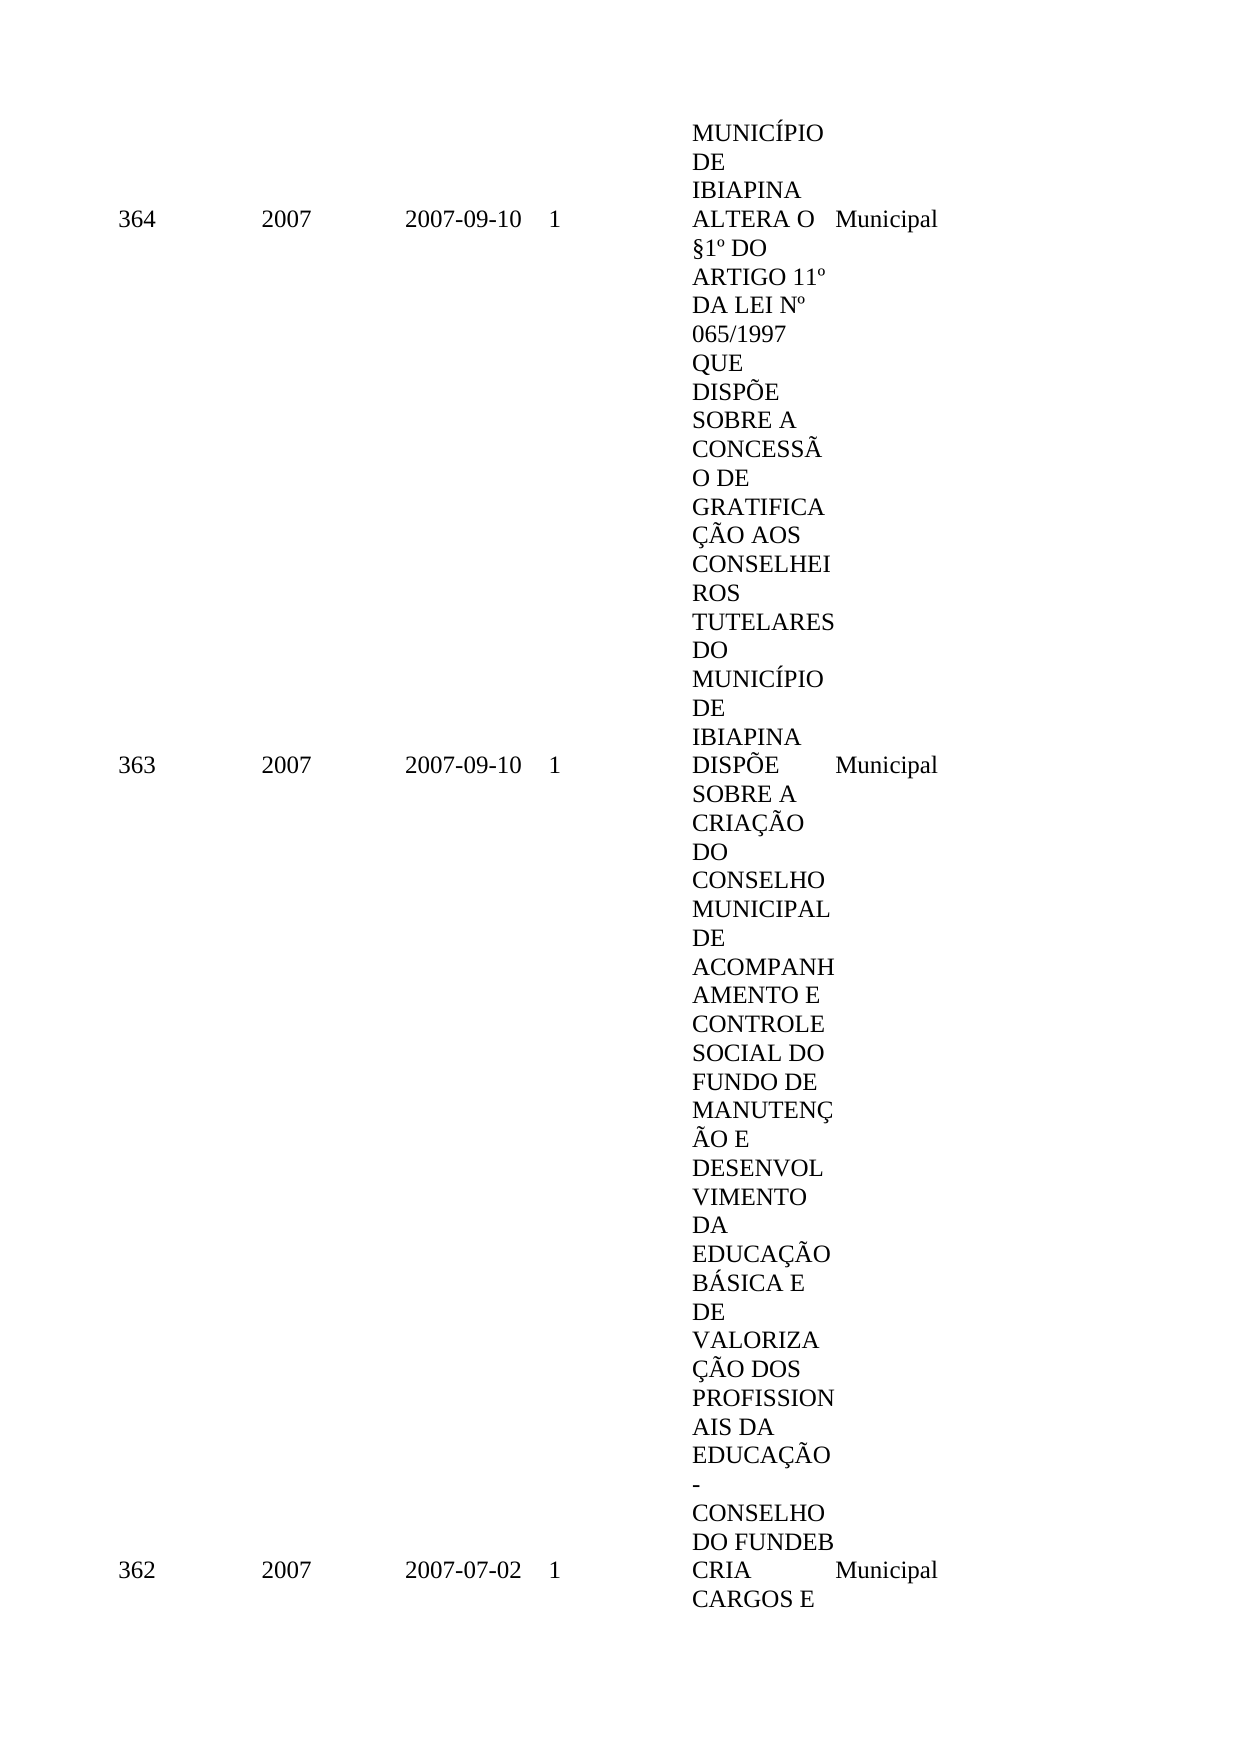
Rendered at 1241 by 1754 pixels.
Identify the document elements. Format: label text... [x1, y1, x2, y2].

table_cell ALTERA O §1º DO ARTIGO 11º DA LEI Nº 065/1997 QUE DISPÕE SOBRE A CONCESSÃO DE GRATIFICAÇÃO AOS CONSELHEIROS TUTELARES DO MUNICÍPIO DE IBIAPINA [692, 204, 835, 751]
table_cell [979, 118, 1122, 204]
table_cell [979, 204, 1122, 751]
table_cell 2007 [261, 751, 405, 1556]
table_cell 2007 [261, 204, 405, 751]
table_cell [979, 751, 1122, 1556]
table_cell CRIA CARGOS E [692, 1556, 835, 1613]
table_cell Municipal [835, 751, 979, 1556]
table_cell Municipal [835, 204, 979, 751]
table_cell 1 [548, 751, 692, 1556]
table_cell MUNICÍPIO DE IBIAPINA [692, 118, 835, 204]
table_cell 2007 [261, 1556, 405, 1613]
table_cell 363 [118, 751, 261, 1556]
table_cell [548, 118, 692, 204]
table_cell 2007-09-10 [405, 204, 548, 751]
table_cell Municipal [835, 1556, 979, 1613]
table_cell 2007-09-10 [405, 751, 548, 1556]
table_cell 364 [118, 204, 261, 751]
table_cell 1 [548, 204, 692, 751]
table_cell DISPÕE SOBRE A CRIAÇÃO DO CONSELHO MUNICIPAL DE ACOMPANHAMENTO E CONTROLE SOCIAL DO FUNDO DE MANUTENÇÃO E DESENVOLVIMENTO DA EDUCAÇÃO BÁSICA E DE VALORIZAÇÃO DOS PROFISSIONAIS DA EDUCAÇÃO - CONSELHO DO FUNDEB [692, 751, 835, 1556]
table_cell [835, 118, 979, 204]
table_cell 1 [548, 1556, 692, 1613]
table_cell [405, 118, 548, 204]
table_cell 362 [118, 1556, 261, 1613]
table_cell [979, 1556, 1122, 1613]
table_cell [118, 118, 261, 204]
table_cell [261, 118, 405, 204]
table_cell 2007-07-02 [405, 1556, 548, 1613]
